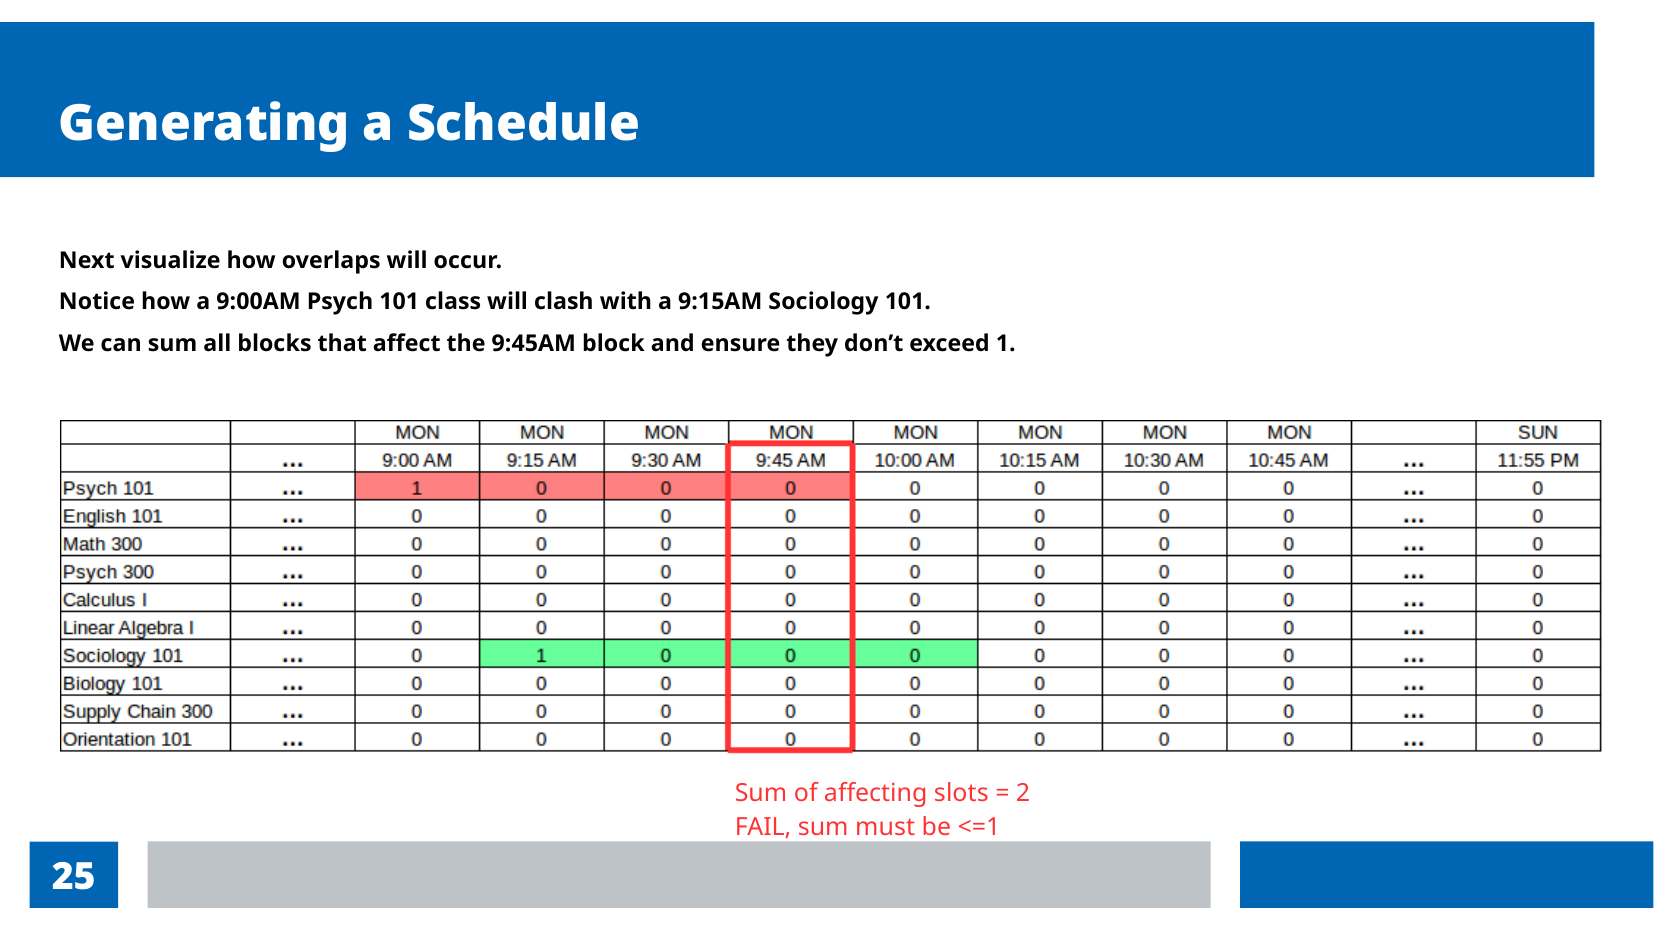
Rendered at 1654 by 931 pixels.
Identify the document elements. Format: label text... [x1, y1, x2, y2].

list Next visualize how overlaps will occur. Notice how a 9:00AM Psych 101 class will clash with a 9:15AM Sociology 101. We can sum all blocks that affect the 9:45AM block and ensure they don’t exceed 1. [59, 243, 1565, 361]
text_box Sum of affecting slots = 2 FAIL, sum must be <=1 [720, 767, 1141, 842]
picture [60, 420, 1606, 768]
title Generating a Schedule [59, 44, 1595, 156]
